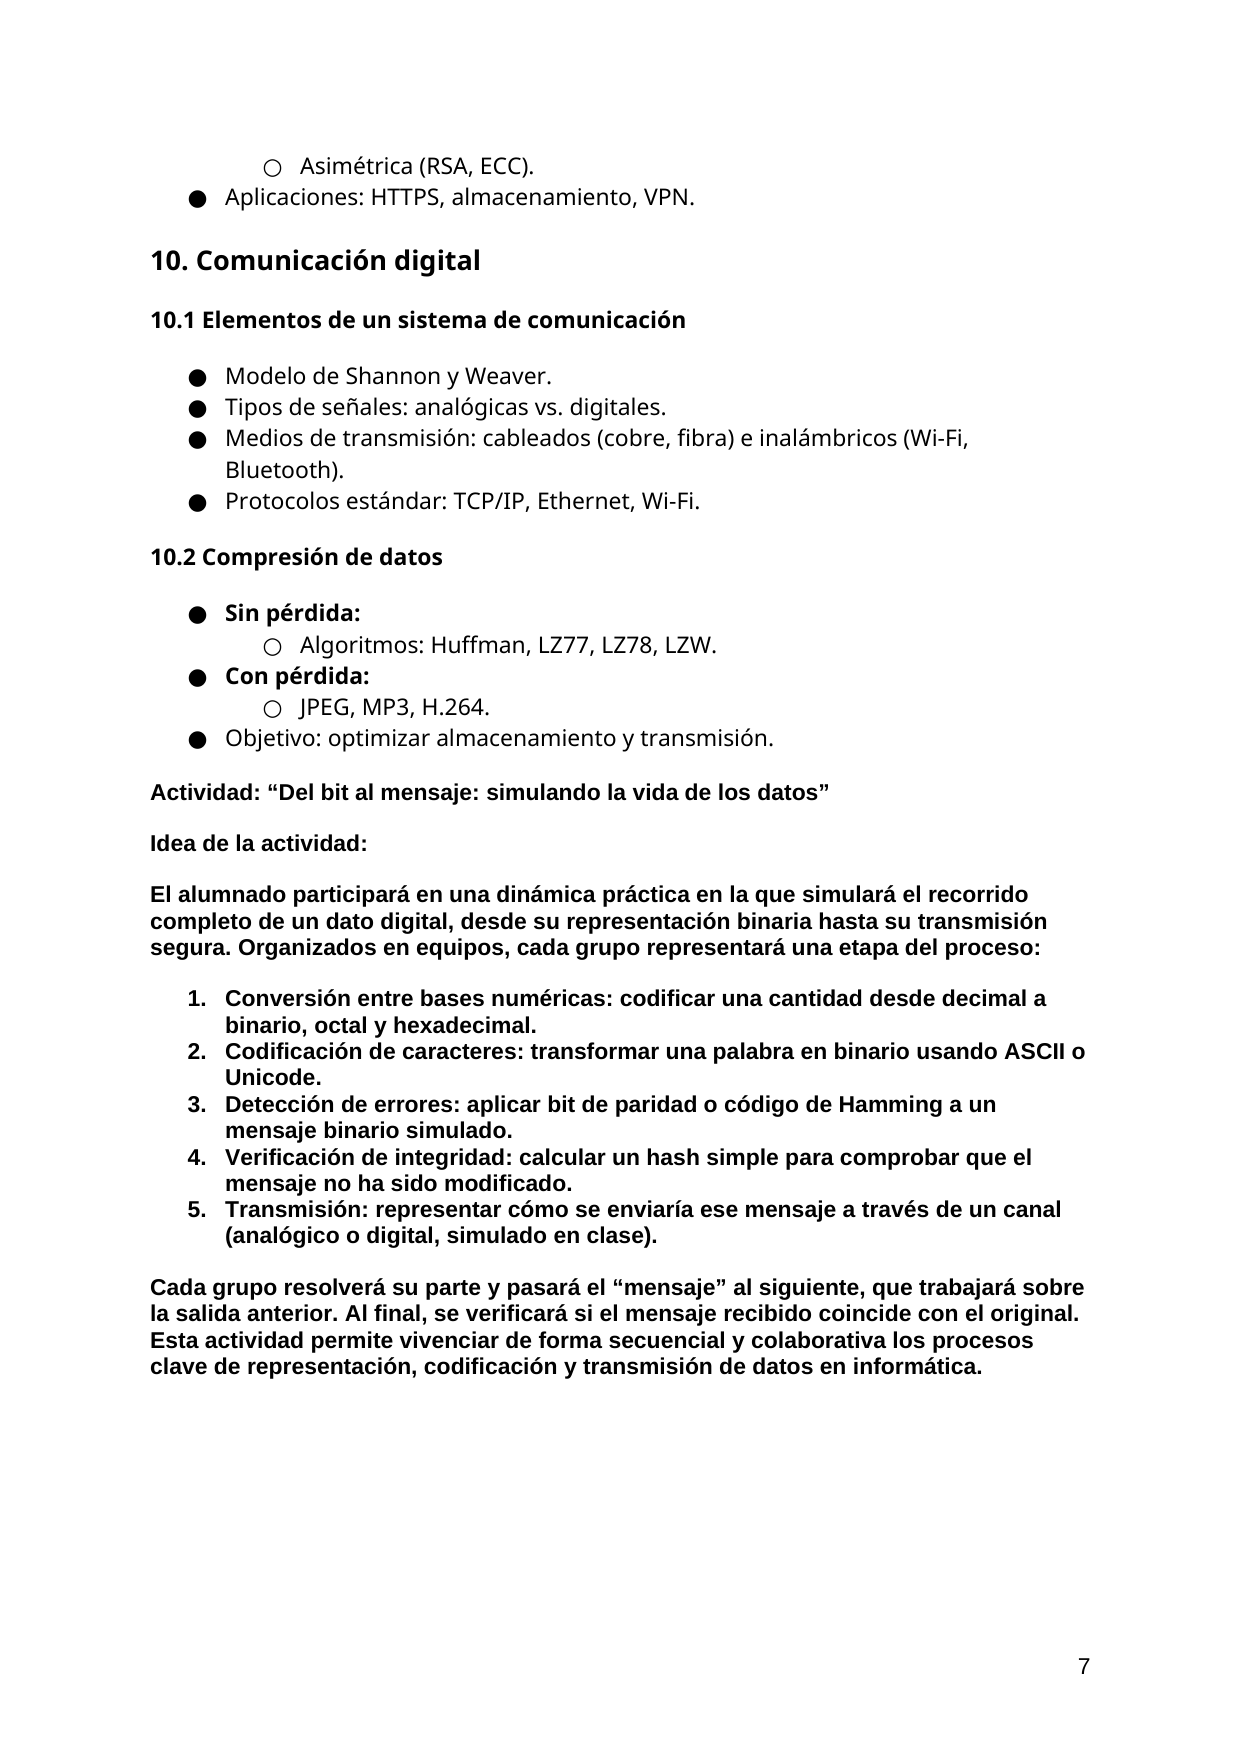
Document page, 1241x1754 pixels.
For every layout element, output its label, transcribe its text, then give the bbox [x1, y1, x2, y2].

list Protocolos estándar: TCP/IP, Ethernet, Wi-Fi. [187, 485, 1090, 516]
list Modelo de Shannon y Weaver. [187, 360, 1090, 391]
list Asimétrica (RSA, ECC). [262, 150, 1090, 181]
text Cada grupo resolverá su parte y pasará el “mensaje” al siguiente, que trabajará sobre la salida anterior. Al final, se verificará si el mensaje recibido coincide con el original. Esta actividad permite vivenciar de forma secuencial y colaborativa los procesos clave de representación, codificación y transmisión de datos en informática. [150, 1274, 1090, 1379]
list Objetivo: optimizar almacenamiento y transmisión. [187, 722, 1090, 753]
list Con pérdida: [187, 660, 1090, 691]
list Algoritmos: Huffman, LZ77, LZ78, LZW. [262, 628, 1090, 660]
list Detección de errores: aplicar bit de paridad o código de Hamming a un mensaje binario simulado. [187, 1091, 1090, 1143]
subtitle 10. Comunicación digital [150, 242, 1090, 278]
list Conversión entre bases numéricas: codificar una cantidad desde decimal a binario, octal y hexadecimal. [187, 985, 1090, 1038]
text El alumnado participará en una dinámica práctica en la que simulará el recorrido completo de un dato digital, desde su representación binaria hasta su transmisión segura. Organizados en equipos, cada grupo representará una etapa del proceso: [150, 881, 1090, 960]
text Idea de la actividad: [150, 830, 1090, 856]
list Codificación de caracteres: transformar una palabra en binario usando ASCII o Unicode. [187, 1038, 1090, 1091]
subtitle 10.1 Elementos de un sistema de comunicación [150, 303, 1090, 335]
subtitle 10.2 Compresión de datos [150, 541, 1090, 572]
list Aplicaciones: HTTPS, almacenamiento, VPN. [187, 181, 1090, 212]
list Verificación de integridad: calcular un hash simple para comprobar que el mensaje no ha sido modificado. [187, 1143, 1090, 1196]
list Transmisión: representar cómo se enviaría ese mensaje a través de un canal (analógico o digital, simulado en clase). [187, 1196, 1090, 1249]
list JPEG, MP3, H.264. [262, 691, 1090, 722]
list Sin pérdida: [187, 597, 1090, 628]
list Tipos de señales: analógicas vs. digitales. [187, 391, 1090, 422]
text Actividad: “Del bit al mensaje: simulando la vida de los datos” [150, 778, 1090, 805]
list Medios de transmisión: cableados (cobre, fibra) e inalámbricos (Wi-Fi, Bluetooth). [187, 422, 1090, 485]
